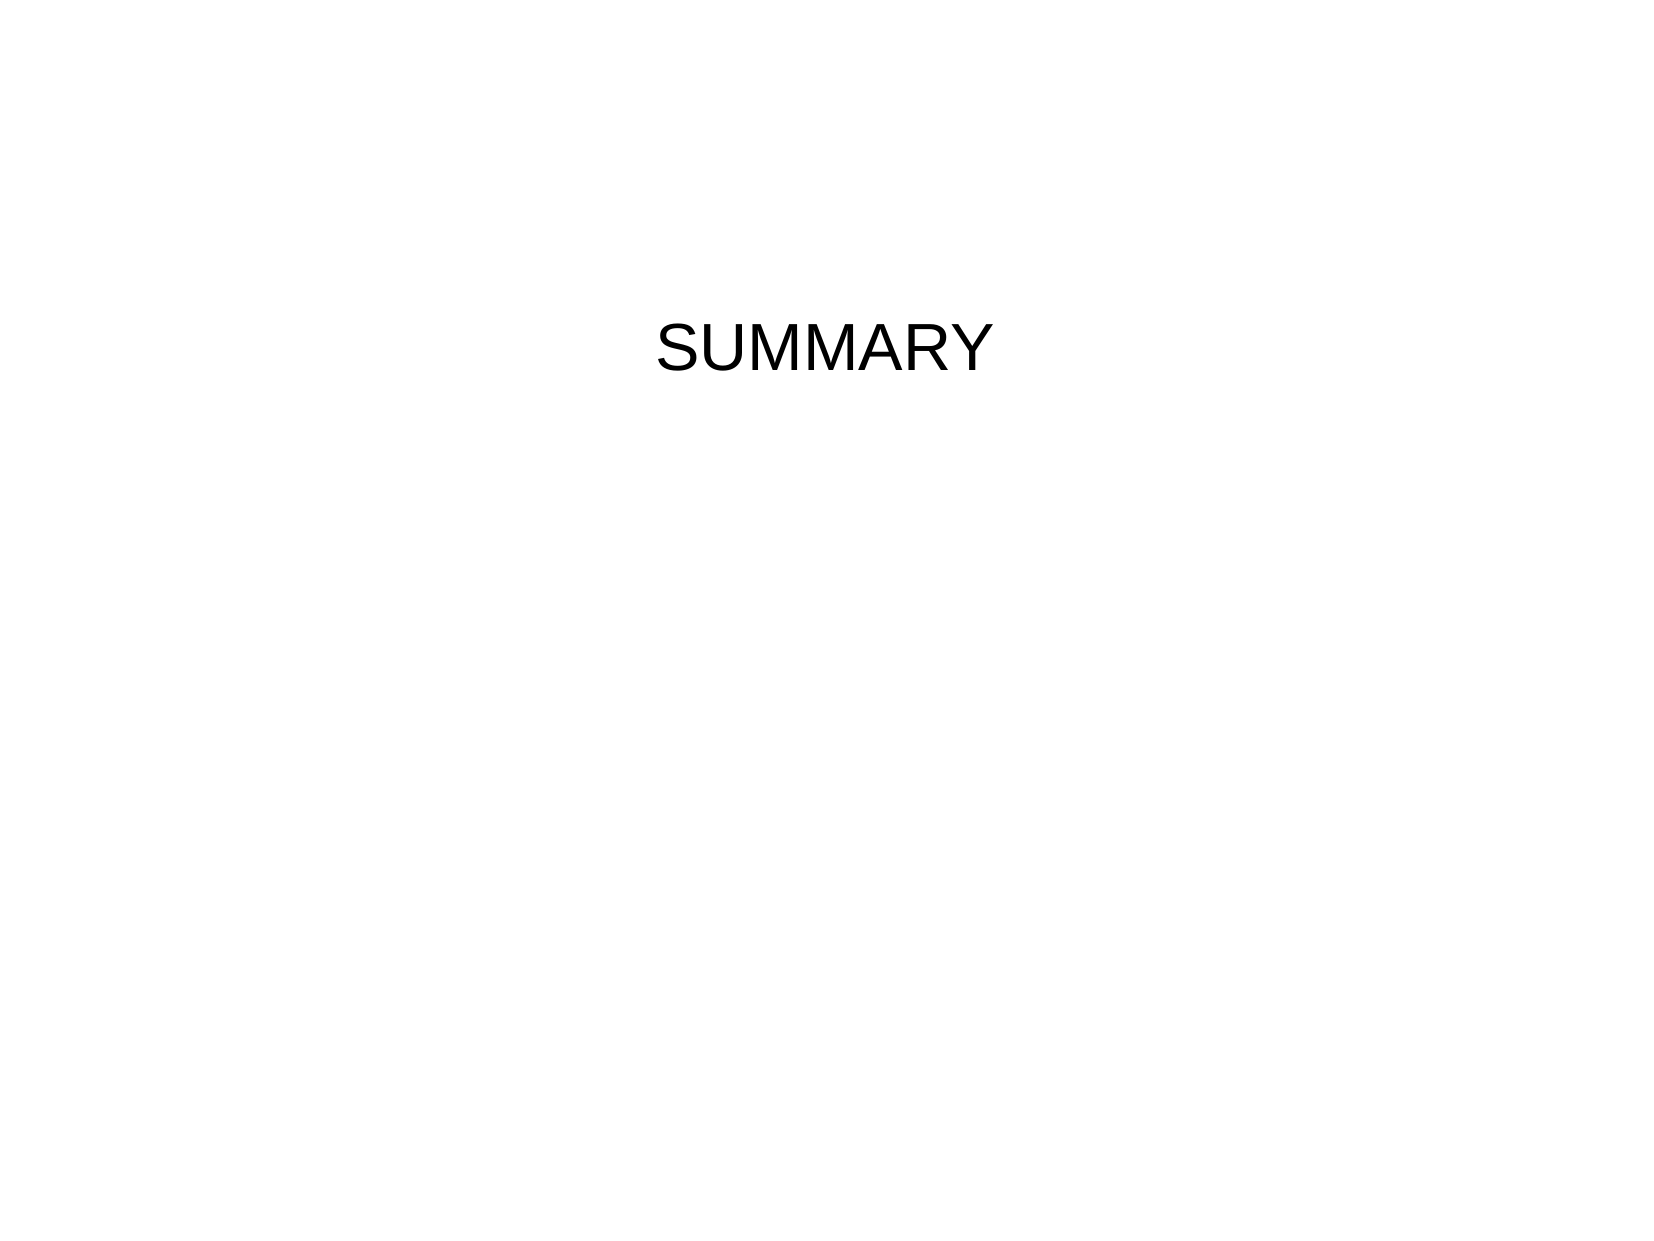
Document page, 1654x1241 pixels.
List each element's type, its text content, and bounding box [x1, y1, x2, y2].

subtitle SUMMARY [37, 0, 1613, 1241]
